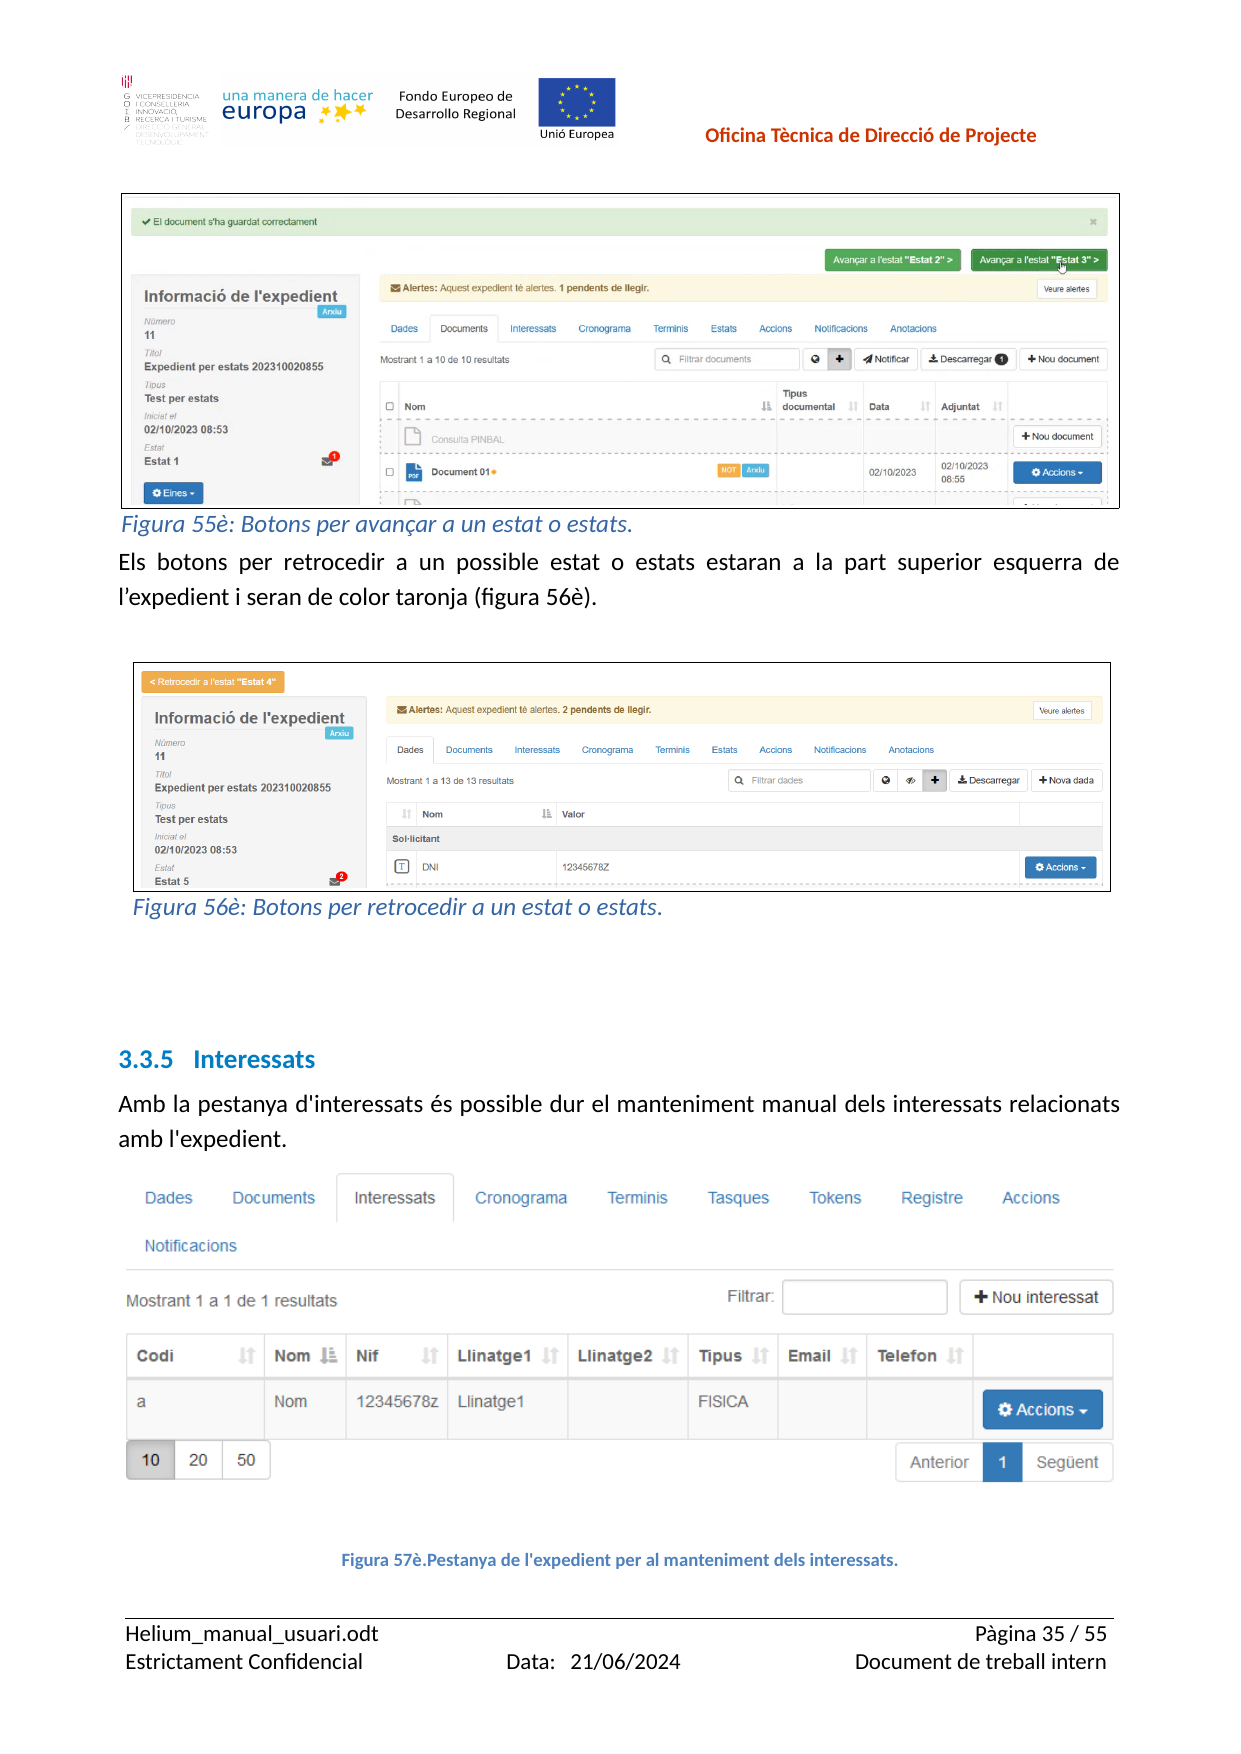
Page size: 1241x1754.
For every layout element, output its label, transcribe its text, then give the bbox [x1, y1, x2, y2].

picture [124, 196, 1117, 505]
text [134, 663, 1110, 891]
picture [118, 73, 213, 147]
picture [118, 1172, 1123, 1495]
text Figura 56è: Botons per retrocedir a un estat o estats. [133, 892, 1111, 922]
text Amb la pestanya d'interessats és possible dur el manteniment manual dels interessats relacionats amb l'expedient. [118, 1088, 1122, 1154]
picture [219, 73, 621, 147]
text Figura 57è.Pestanya de l'expedient per al manteniment dels interessats. [118, 1549, 1122, 1572]
text Figura 55è: Botons per avançar a un estat o estats. [121, 509, 1119, 538]
picture [135, 665, 1108, 888]
subtitle Interessats [118, 1043, 1122, 1076]
text [122, 194, 1119, 508]
text Els botons per retrocedir a un possible estat o estats estaran a la part superior esquerra de l’expedient i seran de color taronja (figura 56è). [118, 178, 1122, 611]
